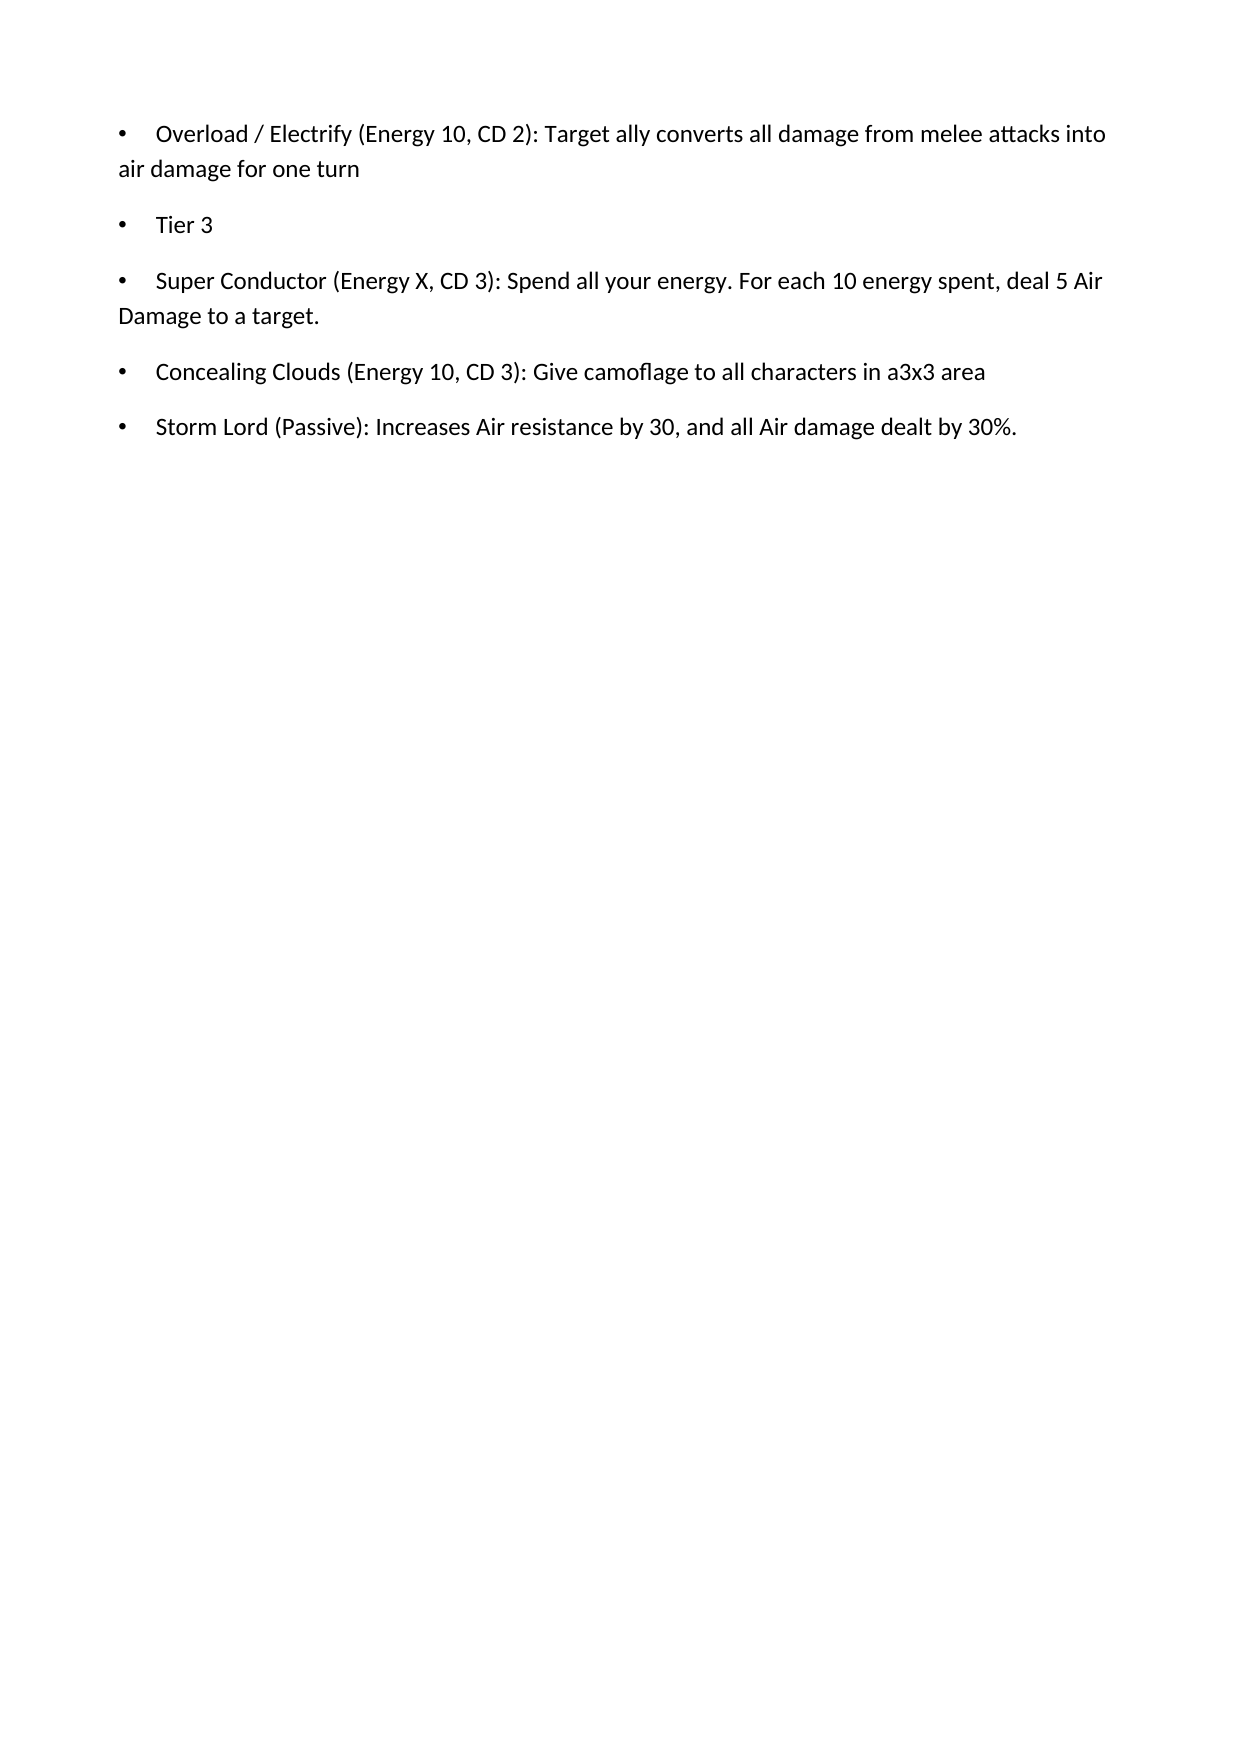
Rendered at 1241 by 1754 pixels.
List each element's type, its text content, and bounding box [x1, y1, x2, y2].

list Concealing Clouds (Energy 10, CD 3): Give camoflage to all characters in a3x3 area [81, 356, 1122, 386]
list Storm Lord (Passive): Increases Air resistance by 30, and all Air damage dealt by 30%. [81, 411, 1122, 442]
list Tier 3 [81, 209, 1122, 239]
list Overload / Electrify (Energy 10, CD 2): Target ally converts all damage from melee attacks into air damage for one turn [81, 118, 1122, 184]
list Super Conductor (Energy X, CD 3): Spend all your energy. For each 10 energy spent, deal 5 Air Damage to a target. [81, 265, 1122, 330]
